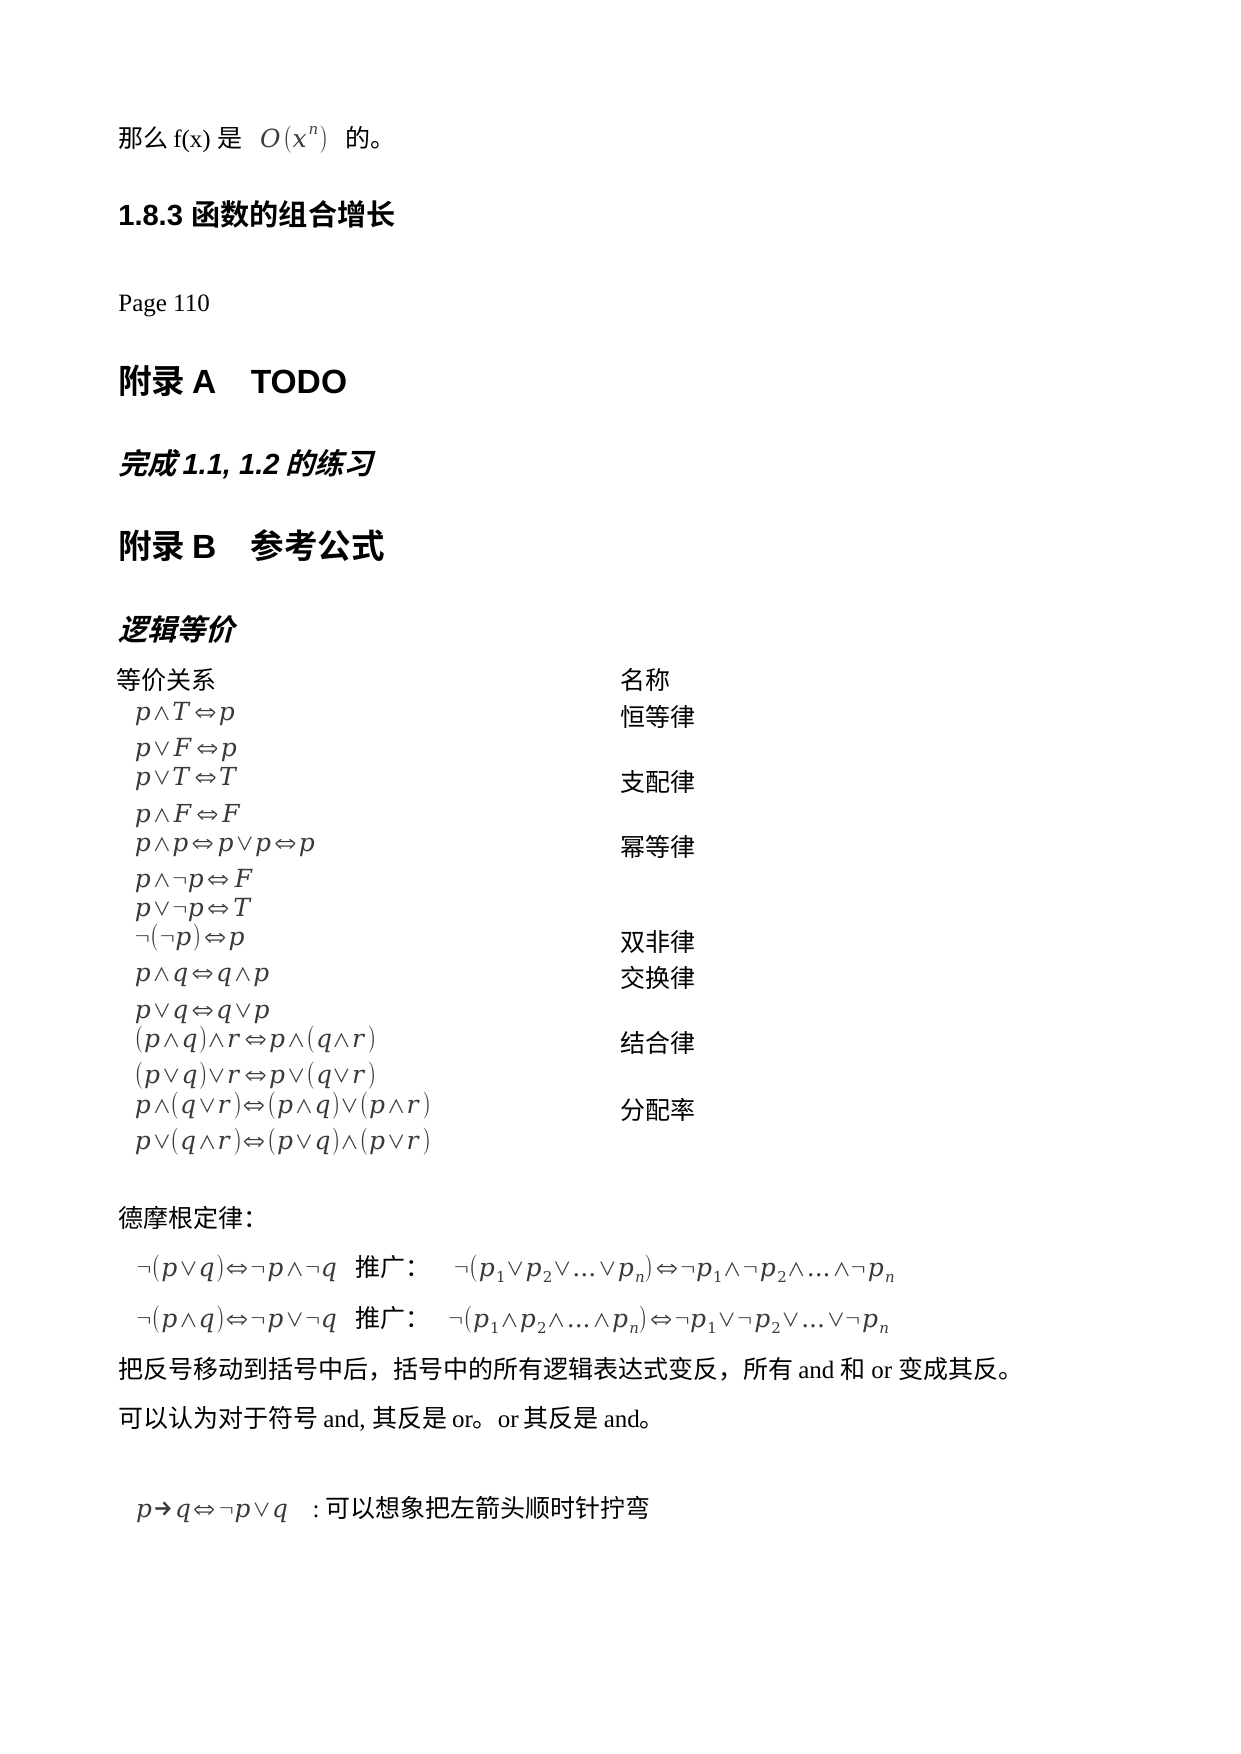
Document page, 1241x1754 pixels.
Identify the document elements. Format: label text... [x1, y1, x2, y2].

table_cell 交换律 [620, 958, 1121, 994]
table_cell [117, 922, 620, 958]
table_cell [620, 1127, 1121, 1157]
subtitle 逻辑等价 [118, 606, 1122, 648]
table_cell [117, 1060, 620, 1090]
table_cell [117, 733, 620, 762]
subtitle 完成1.1, 1.2的练习 [118, 440, 1122, 482]
table_header 名称 [620, 661, 1121, 697]
table_cell [620, 864, 1121, 893]
table_cell [620, 995, 1121, 1024]
table_cell 幂等律 [620, 828, 1121, 864]
table_cell [620, 733, 1121, 762]
text 德摩根定律： [118, 1198, 1122, 1234]
table_cell [620, 1060, 1121, 1090]
table_cell [117, 1024, 620, 1060]
text : 可以想象把左箭头顺时针拧弯 [118, 1489, 1122, 1525]
table_cell [117, 958, 620, 994]
table_cell [117, 864, 620, 893]
table_cell [117, 1127, 620, 1157]
table_cell [117, 763, 620, 799]
text Page 110 [118, 288, 1122, 317]
text 推广： [118, 1298, 1122, 1337]
table_header 等价关系 [117, 661, 620, 697]
table_cell 恒等律 [620, 697, 1121, 733]
table_cell [620, 799, 1121, 828]
table_cell 支配律 [620, 763, 1121, 799]
text 推广： [118, 1247, 1122, 1286]
table_cell 分配率 [620, 1090, 1121, 1127]
table_cell [117, 893, 620, 922]
table_cell [620, 893, 1121, 922]
table_cell 双非律 [620, 922, 1121, 958]
table_cell [117, 828, 620, 864]
table_cell [117, 799, 620, 828]
text 那么f(x) 是的。 [118, 118, 1122, 154]
subtitle 附录A TODO [118, 354, 1122, 403]
table_cell [117, 995, 620, 1024]
subtitle 附录B 参考公式 [118, 520, 1122, 568]
table_cell [117, 697, 620, 733]
text 把反号移动到括号中后，括号中的所有逻辑表达式变反，所有and 和 or 变成其反。 [118, 1350, 1122, 1386]
text 可以认为对于符号and, 其反是or。or其反是and。 [118, 1399, 1122, 1435]
table_cell [117, 1090, 620, 1127]
subtitle 1.8.3 函数的组合增长 [118, 192, 1122, 234]
table_cell 结合律 [620, 1024, 1121, 1060]
